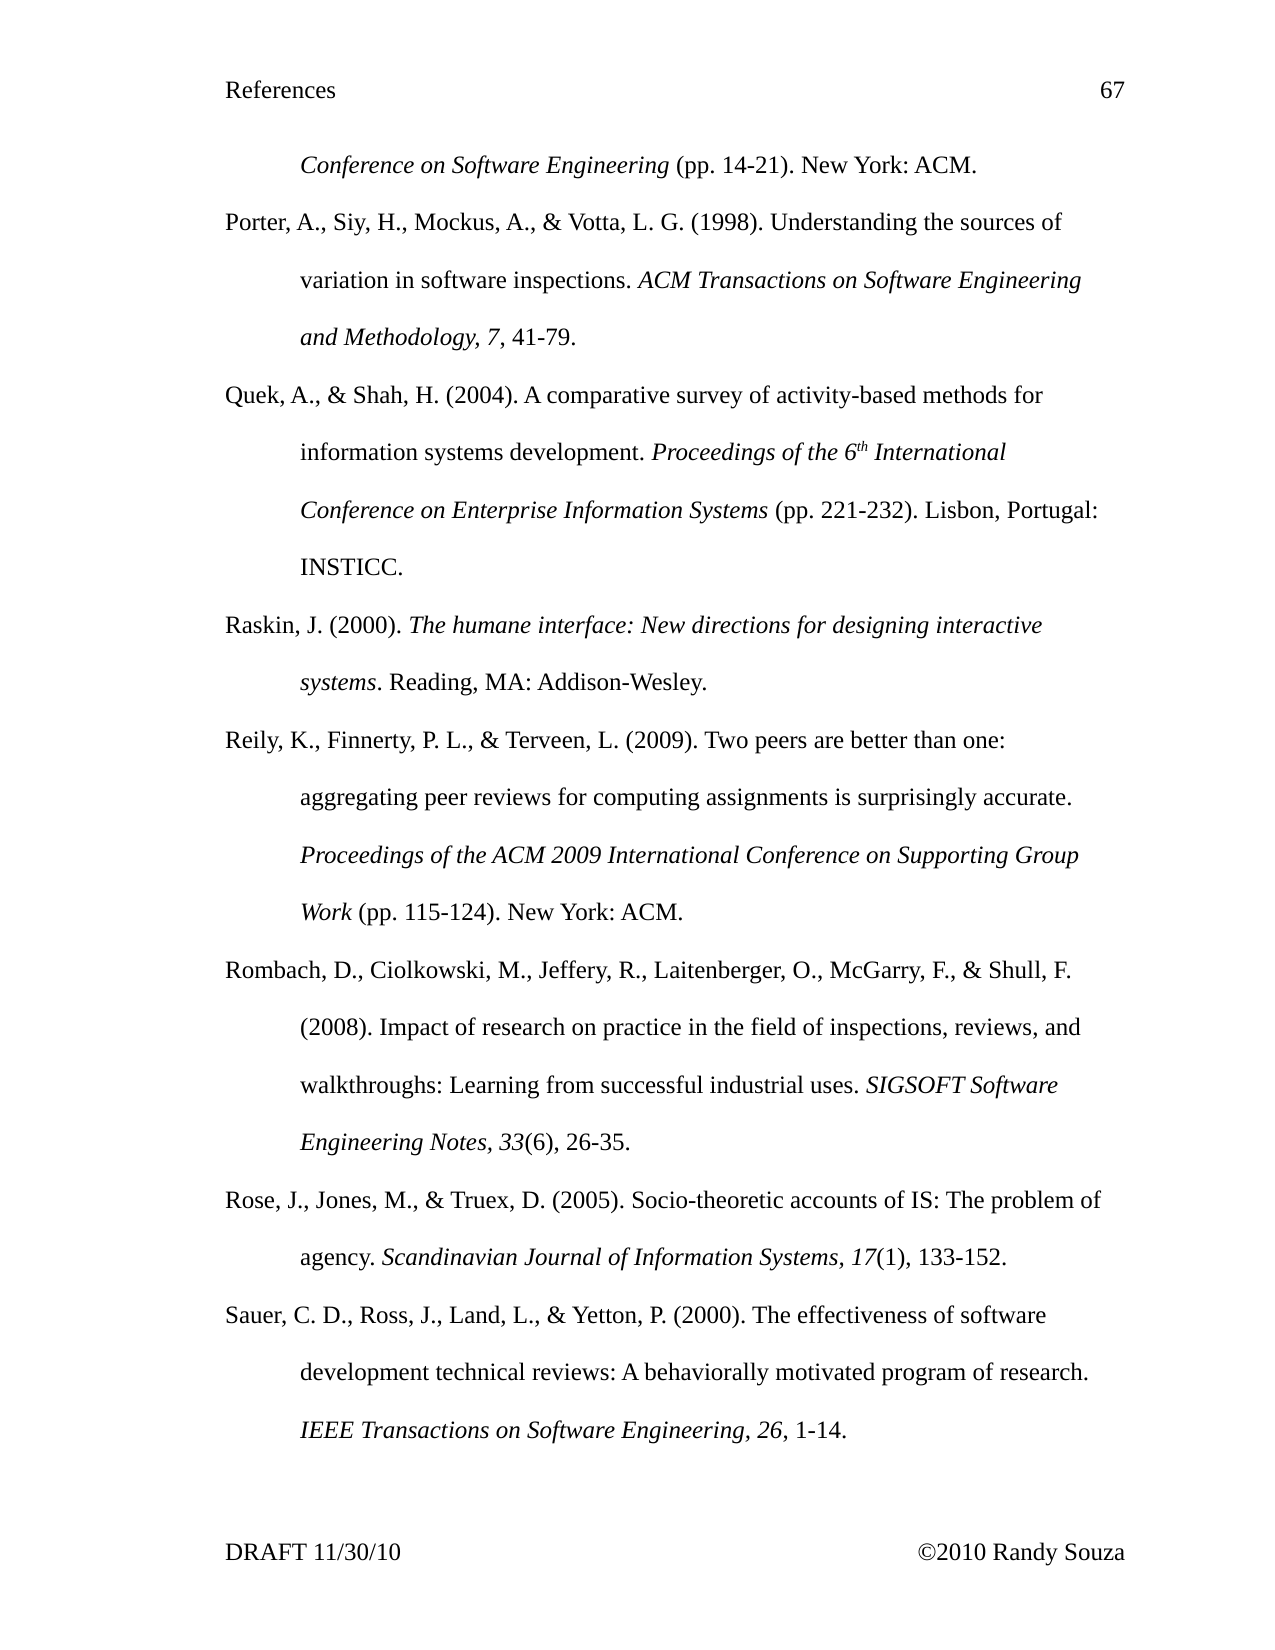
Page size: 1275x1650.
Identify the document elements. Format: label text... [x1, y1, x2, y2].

text Porter, A., Siy, H., Mockus, A., & Votta, L. G. (1998). Understanding the sources of variation in software inspections. ACM Transactions on Software Engineering and Methodology, 7, 41-79. [225, 207, 1125, 351]
text Quek, A., & Shah, H. (2004). A comparative survey of activity-based methods for information systems development. Proceedings of the 6th International Conference on Enterprise Information Systems (pp. 221-232). Lisbon, Portugal: INSTICC. [225, 380, 1125, 581]
text Rombach, D., Ciolkowski, M., Jeffery, R., Laitenberger, O., McGarry, F., & Shull, F. (2008). Impact of research on practice in the field of inspections, reviews, and walkthroughs: Learning from successful industrial uses. SIGSOFT Software Engineering Notes, 33(6), 26-35. [225, 955, 1125, 1156]
text Raskin, J. (2000). The humane interface: New directions for designing interactive systems. Reading, MA: Addison-Wesley. [225, 610, 1125, 696]
text Sauer, C. D., Ross, J., Land, L., & Yetton, P. (2000). The effectiveness of software development technical reviews: A behaviorally motivated program of research. IEEE Transactions on Software Engineering, 26, 1-14. [225, 1300, 1125, 1444]
text Reily, K., Finnerty, P. L., & Terveen, L. (2009). Two peers are better than one: aggregating peer reviews for computing assignments is surprisingly accurate. Proceedings of the ACM 2009 International Conference on Supporting Group Work (pp. 115-124). New York: ACM. [225, 725, 1125, 926]
text Conference on Software Engineering (pp. 14-21). New York: ACM. [225, 150, 1125, 179]
text Rose, J., Jones, M., & Truex, D. (2005). Socio-theoretic accounts of IS: The problem of agency. Scandinavian Journal of Information Systems, 17(1), 133-152. [225, 1185, 1125, 1271]
